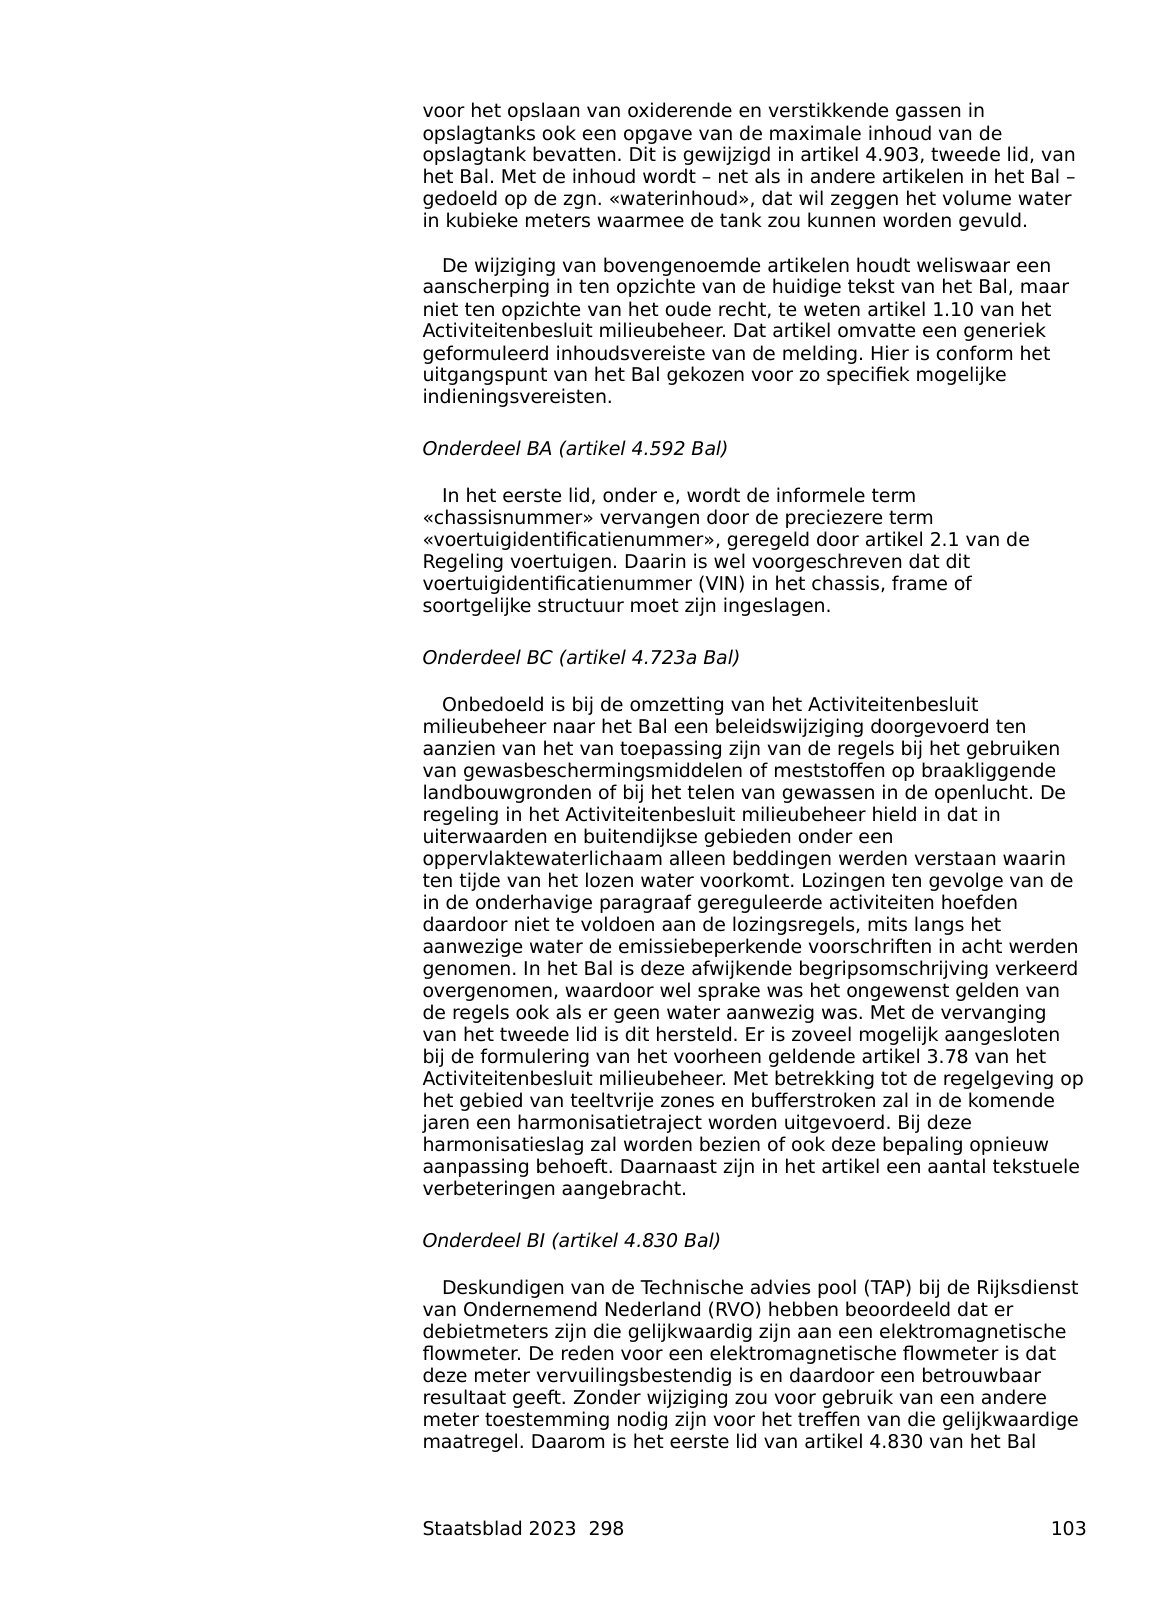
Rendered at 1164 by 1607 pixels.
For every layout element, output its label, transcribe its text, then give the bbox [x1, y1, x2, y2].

text voor het opslaan van oxiderende en verstikkende gassen in opslagtanks ook een opgave van de maximale inhoud van de opslagtank bevatten. Dit is gewijzigd in artikel 4.903, tweede lid, van het Bal. Met de inhoud wordt – net als in andere artikelen in het Bal – gedoeld op de zgn. «waterinhoud», dat wil zeggen het volume water in kubieke meters waarmee de tank zou kunnen worden gevuld. [422, 100, 1087, 232]
text De wijziging van bovengenoemde artikelen houdt weliswaar een aanscherping in ten opzichte van de huidige tekst van het Bal, maar niet ten opzichte van het oude recht, te weten artikel 1.10 van het Activiteitenbesluit milieubeheer. Dat artikel omvatte een generiek geformuleerd inhoudsvereiste van de melding. Hier is conform het uitgangspunt van het Bal gekozen voor zo specifiek mogelijke indieningsvereisten. [422, 254, 1087, 408]
text In het eerste lid, onder e, wordt de informele term «chassisnummer» vervangen door de preciezere term «voertuigidentificatienummer», geregeld door artikel 2.1 van de Regeling voertuigen. Daarin is wel voorgeschreven dat dit voertuigidentificatienummer (VIN) in het chassis, frame of soortgelijke structuur moet zijn ingeslagen. [422, 485, 1087, 617]
subtitle Onderdeel BI (artikel 4.830 Bal) [422, 1230, 1087, 1252]
text Deskundigen van de Technische advies pool (TAP) bij de Rijksdienst van Ondernemend Nederland (RVO) hebben beoordeeld dat er debietmeters zijn die gelijkwaardig zijn aan een elektromagnetische flowmeter. De reden voor een elektromagnetische flowmeter is dat deze meter vervuilingsbestendig is en daardoor een betrouwbaar resultaat geeft. Zonder wijziging zou voor gebruik van een andere meter toestemming nodig zijn voor het treffen van die gelijkwaardige maatregel. Daarom is het eerste lid van artikel 4.830 van het Bal [422, 1277, 1087, 1452]
subtitle Onderdeel BA (artikel 4.592 Bal) [422, 438, 1087, 460]
text Onbedoeld is bij de omzetting van het Activiteitenbesluit milieubeheer naar het Bal een beleidswijziging doorgevoerd ten aanzien van het van toepassing zijn van de regels bij het gebruiken van gewasbeschermingsmiddelen of meststoffen op braakliggende landbouwgronden of bij het telen van gewassen in de openlucht. De regeling in het Activiteitenbesluit milieubeheer hield in dat in uiterwaarden en buitendijkse gebieden onder een oppervlaktewaterlichaam alleen beddingen werden verstaan waarin ten tijde van het lozen water voorkomt. Lozingen ten gevolge van de in de onderhavige paragraaf gereguleerde activiteiten hoefden daardoor niet te voldoen aan de lozingsregels, mits langs het aanwezige water de emissiebeperkende voorschriften in acht werden genomen. In het Bal is deze afwijkende begripsomschrijving verkeerd overgenomen, waardoor wel sprake was het ongewenst gelden van de regels ook als er geen water aanwezig was. Met de vervanging van het tweede lid is dit hersteld. Er is zoveel mogelijk aangesloten bij de formulering van het voorheen geldende artikel 3.78 van het Activiteitenbesluit milieubeheer. Met betrekking tot de regelgeving op het gebied van teeltvrije zones en bufferstroken zal in de komende jaren een harmonisatietraject worden uitgevoerd. Bij deze harmonisatieslag zal worden bezien of ook deze bepaling opnieuw aanpassing behoeft. Daarnaast zijn in het artikel een aantal tekstuele verbeteringen aangebracht. [422, 694, 1087, 1200]
subtitle Onderdeel BC (artikel 4.723a Bal) [422, 647, 1087, 669]
